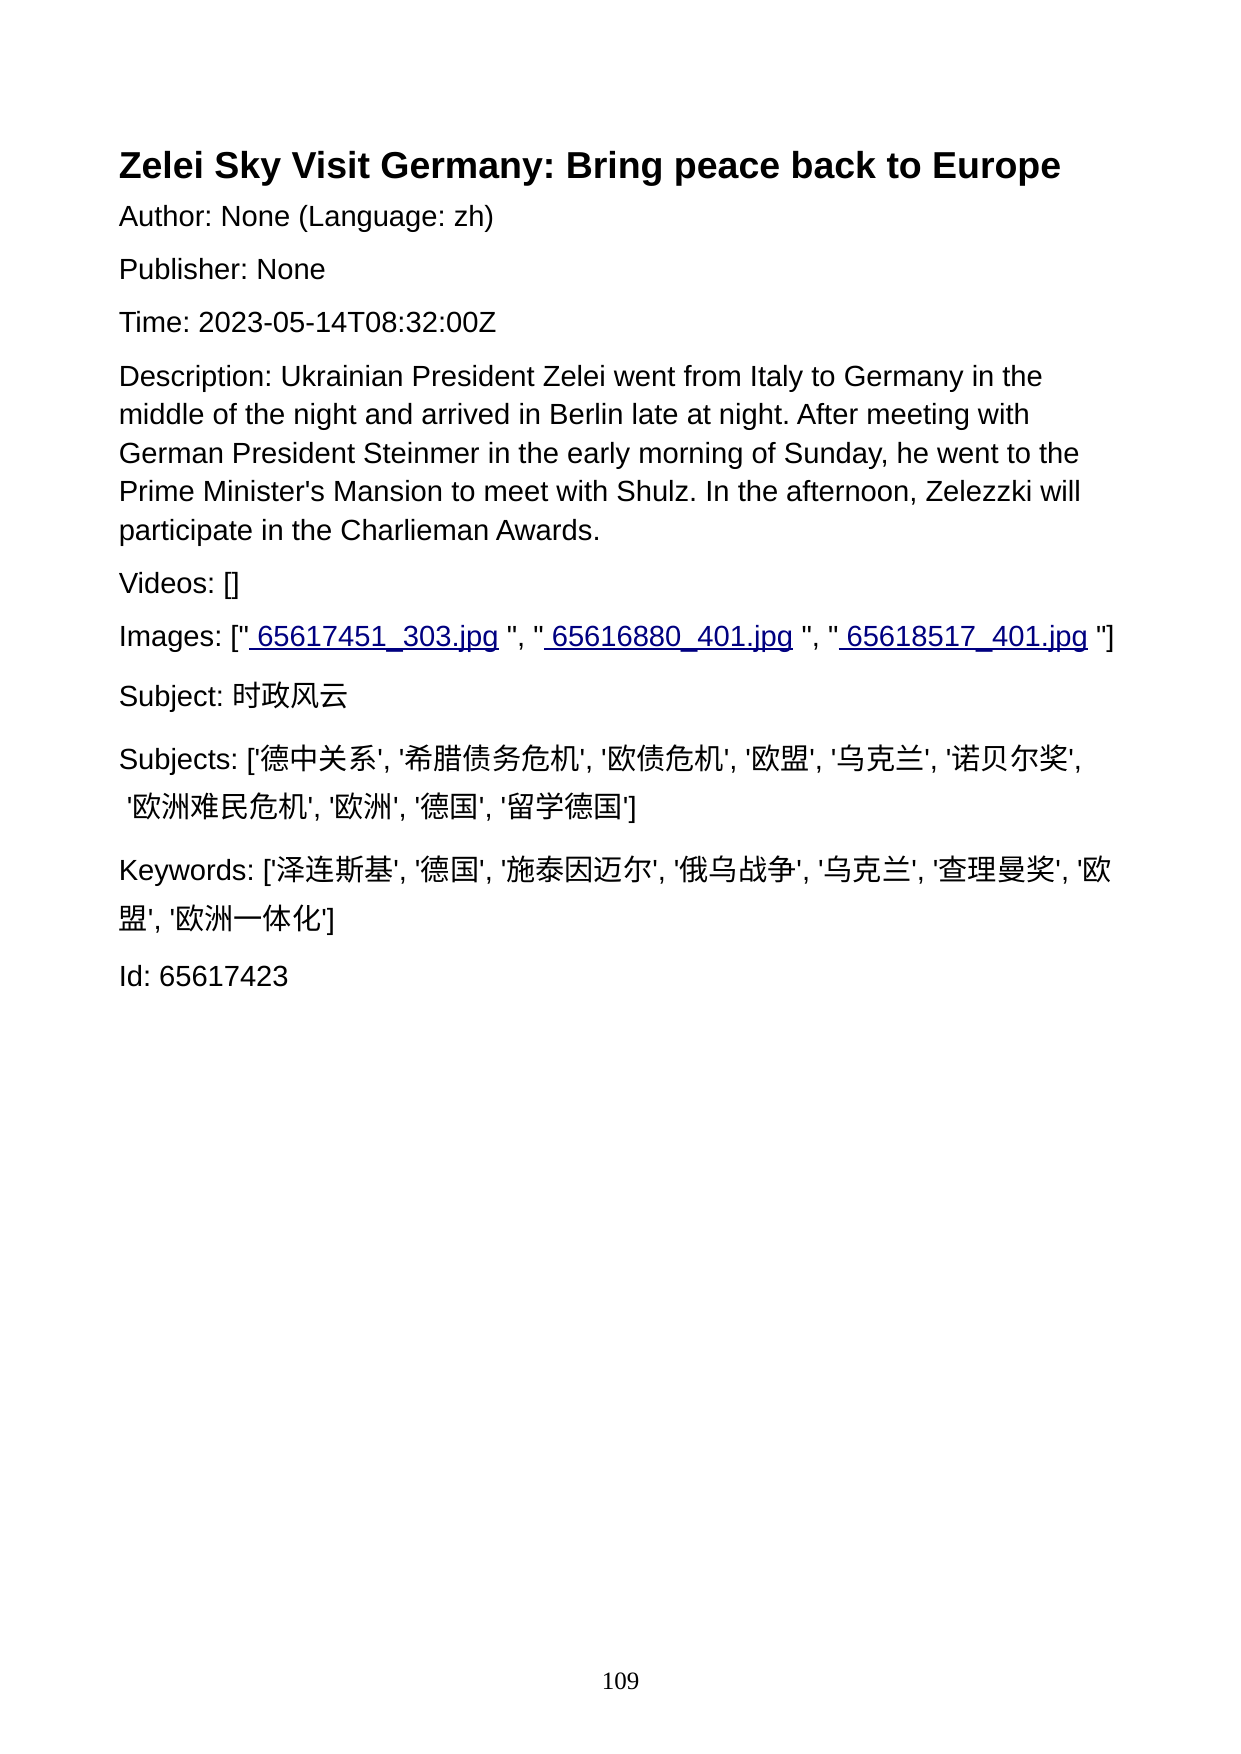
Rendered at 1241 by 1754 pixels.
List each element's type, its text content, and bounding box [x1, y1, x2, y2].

text Publisher: None [118, 252, 1122, 286]
subtitle Zelei Sky Visit Germany: Bring peace back to Europe [118, 143, 1122, 187]
text Subject: 时政风云 [118, 672, 1122, 714]
text Videos: [] [118, 566, 1122, 599]
text Images: [" 65617451_303.jpg ", " 65616880_401.jpg ", " 65618517_401.jpg "] [118, 619, 1122, 652]
text Description: Ukrainian President Zelei went from Italy to Germany in the middle of the night and arrived in Berlin late at night. After meeting with German President Steinmer in the early morning of Sunday, he went to the Prime Minister's Mansion to meet with Shulz. In the afternoon, Zelezzki will participate in the Charlieman Awards. [118, 358, 1122, 546]
text Author: None (Language: zh) [118, 199, 1122, 233]
text Keywords: ['泽连斯基', '德国', '施泰因迈尔', '俄乌战争', '乌克兰', '查理曼奖', '欧盟', '欧洲一体化'] [118, 847, 1122, 938]
text Id: 65617423 [118, 958, 1122, 992]
text Subjects: ['德中关系', '希腊债务危机', '欧债危机', '欧盟', '乌克兰', '诺贝尔奖', '欧洲难民危机', '欧洲', '德国', '留学德国'] [118, 735, 1122, 826]
text Time: 2023-05-14T08:32:00Z [118, 305, 1122, 339]
